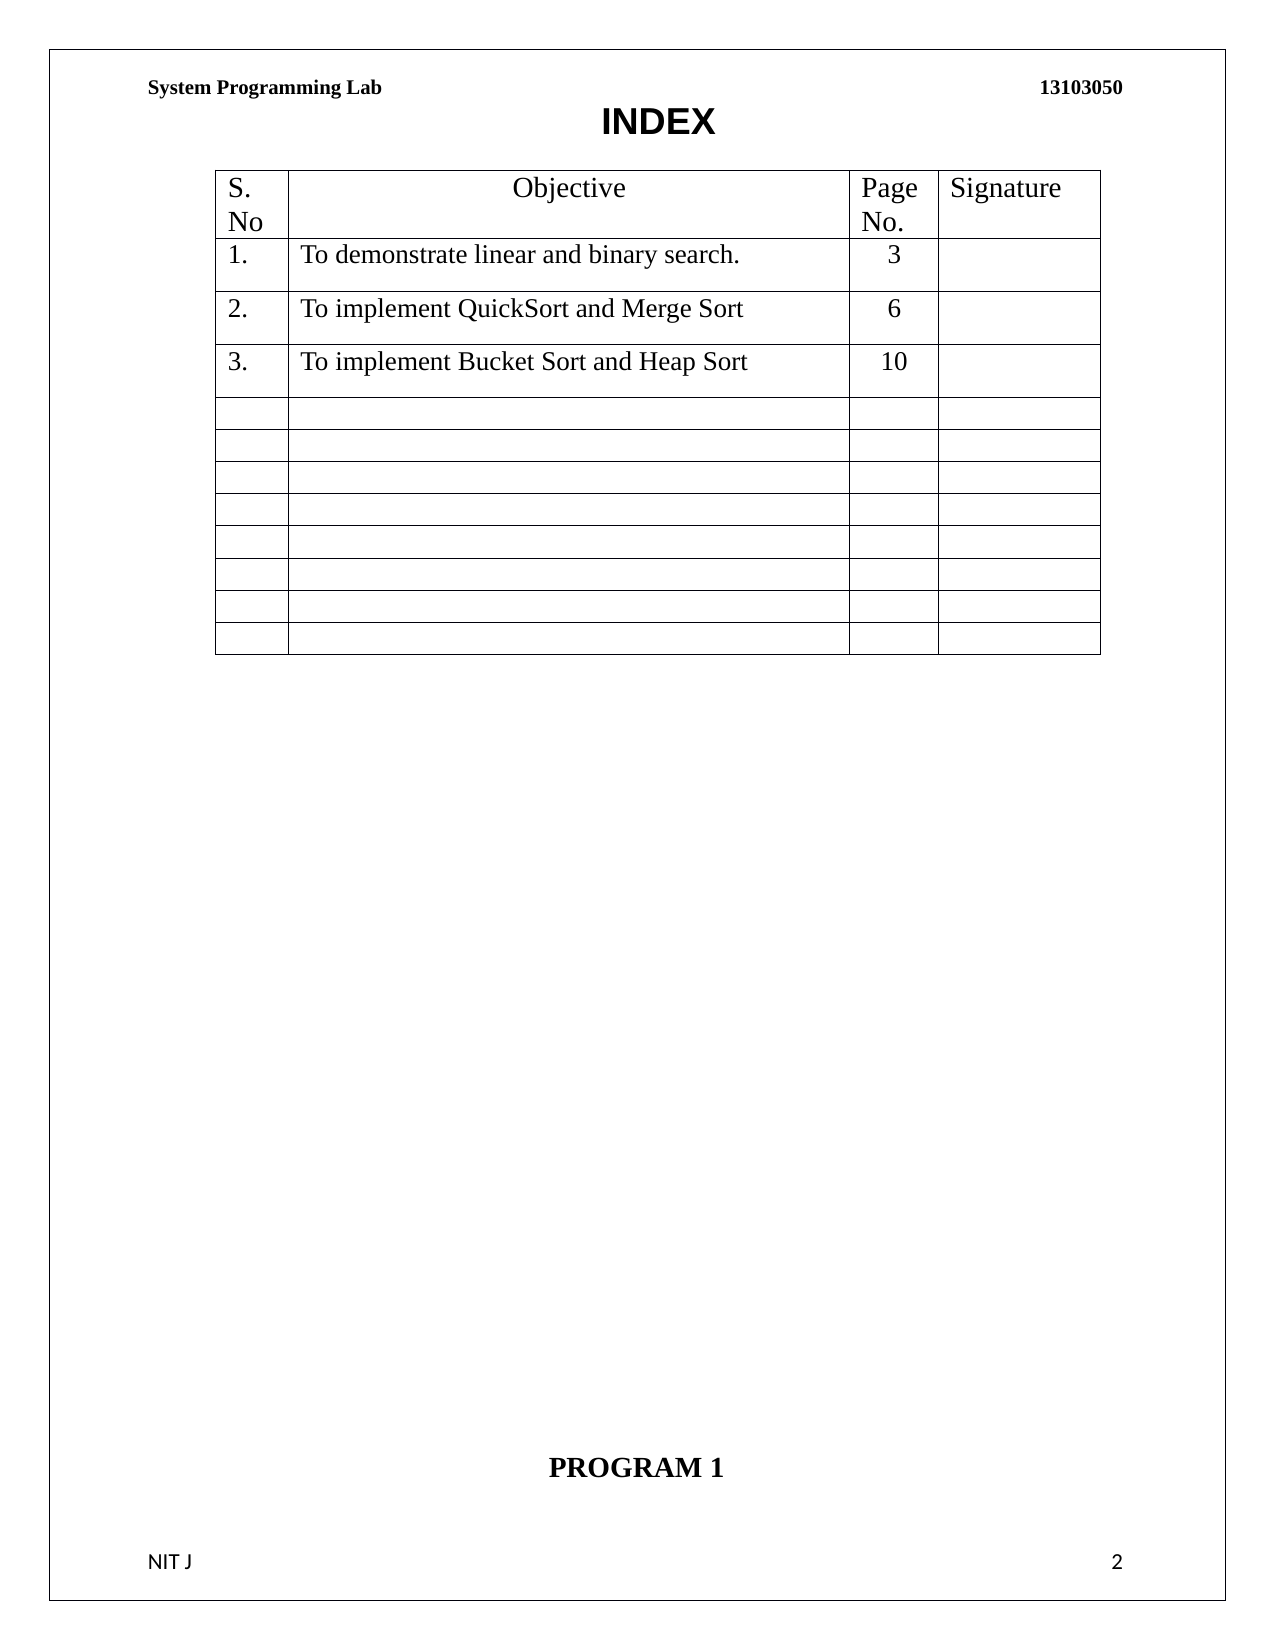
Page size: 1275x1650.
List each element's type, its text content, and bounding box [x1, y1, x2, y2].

table_cell [939, 591, 1100, 622]
table_cell 1. [216, 239, 288, 291]
table_cell [216, 591, 288, 622]
table_cell [289, 462, 849, 493]
table_cell [216, 559, 288, 590]
table_cell [939, 239, 1100, 291]
table_cell [289, 526, 849, 558]
table_cell [850, 559, 938, 590]
table_cell [216, 623, 288, 654]
table_cell 10 [850, 345, 938, 397]
table_cell [850, 526, 938, 558]
table_cell [216, 462, 288, 493]
table_cell [289, 559, 849, 590]
table_cell 3 [850, 239, 938, 291]
table_cell [289, 430, 849, 461]
table_header S. No [216, 171, 288, 238]
table_cell [939, 430, 1100, 461]
table_cell [939, 526, 1100, 558]
table_cell [939, 623, 1100, 654]
text PROGRAM 1 [148, 1451, 1169, 1484]
table_cell [216, 430, 288, 461]
table_cell [939, 494, 1100, 525]
table_cell 2. [216, 292, 288, 344]
table_cell [850, 494, 938, 525]
table_cell [939, 398, 1100, 429]
table_cell [939, 559, 1100, 590]
text INDEX [148, 99, 1169, 142]
table_cell [939, 345, 1100, 397]
table_cell [939, 292, 1100, 344]
table_cell [850, 398, 938, 429]
table_cell [289, 591, 849, 622]
table_header Signature [939, 171, 1100, 238]
table_cell [850, 462, 938, 493]
table_cell [939, 462, 1100, 493]
table_cell To implement QuickSort and Merge Sort [289, 292, 849, 344]
table_cell [216, 398, 288, 429]
table_cell 3. [216, 345, 288, 397]
table_cell To demonstrate linear and binary search. [289, 239, 849, 291]
table_cell [850, 623, 938, 654]
table_cell To implement Bucket Sort and Heap Sort [289, 345, 849, 397]
table_cell [850, 591, 938, 622]
table_cell [289, 494, 849, 525]
table_header Page No. [850, 171, 938, 238]
table_cell [216, 494, 288, 525]
table_cell 6 [850, 292, 938, 344]
table_cell [289, 623, 849, 654]
table_cell [289, 398, 849, 429]
table_header Objective [289, 171, 849, 238]
table_cell [850, 430, 938, 461]
table_cell [216, 526, 288, 558]
